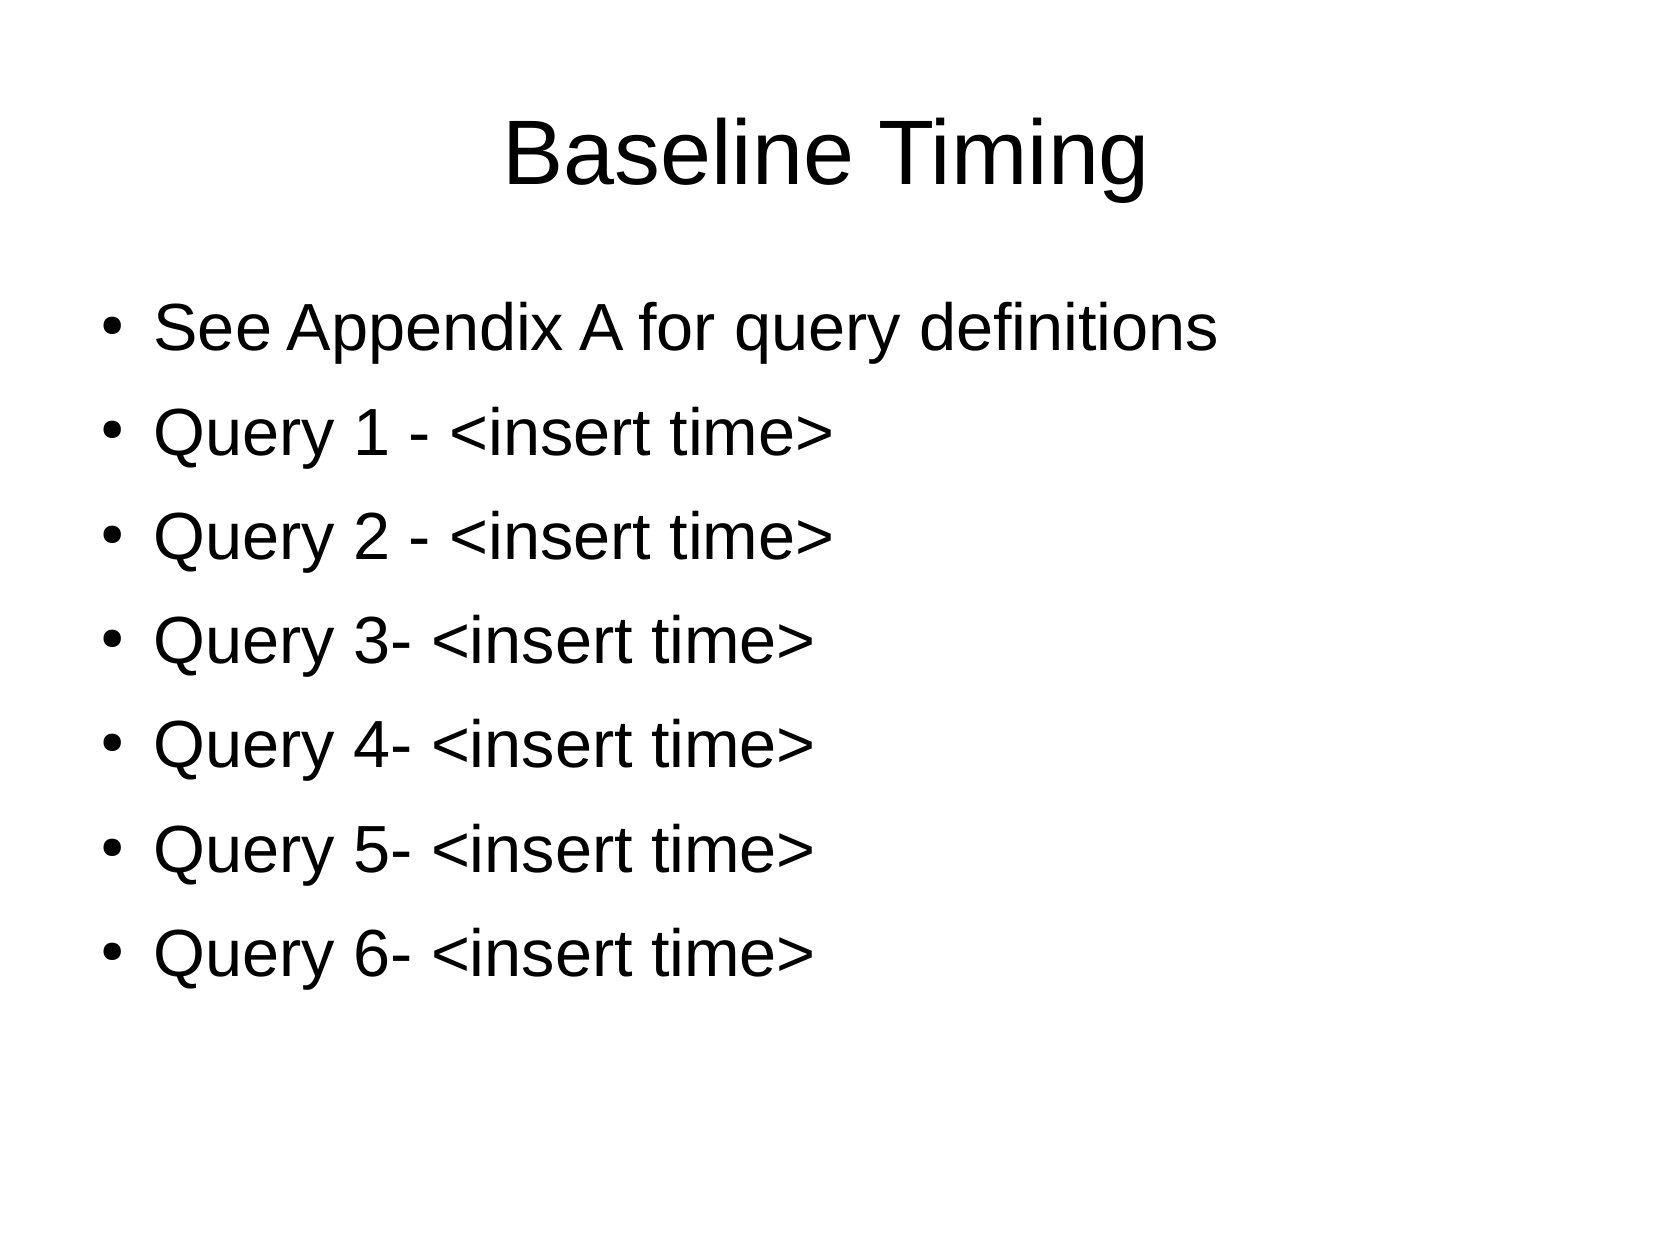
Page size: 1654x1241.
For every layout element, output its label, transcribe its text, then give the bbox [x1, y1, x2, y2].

list See Appendix A for query definitions Query 1 - <insert time> Query 2 - <insert time> Query 3- <insert time> Query 4- <insert time> Query 5- <insert time> Query 6- <insert time> [82, 290, 1571, 1010]
title Baseline Timing [82, 49, 1571, 257]
